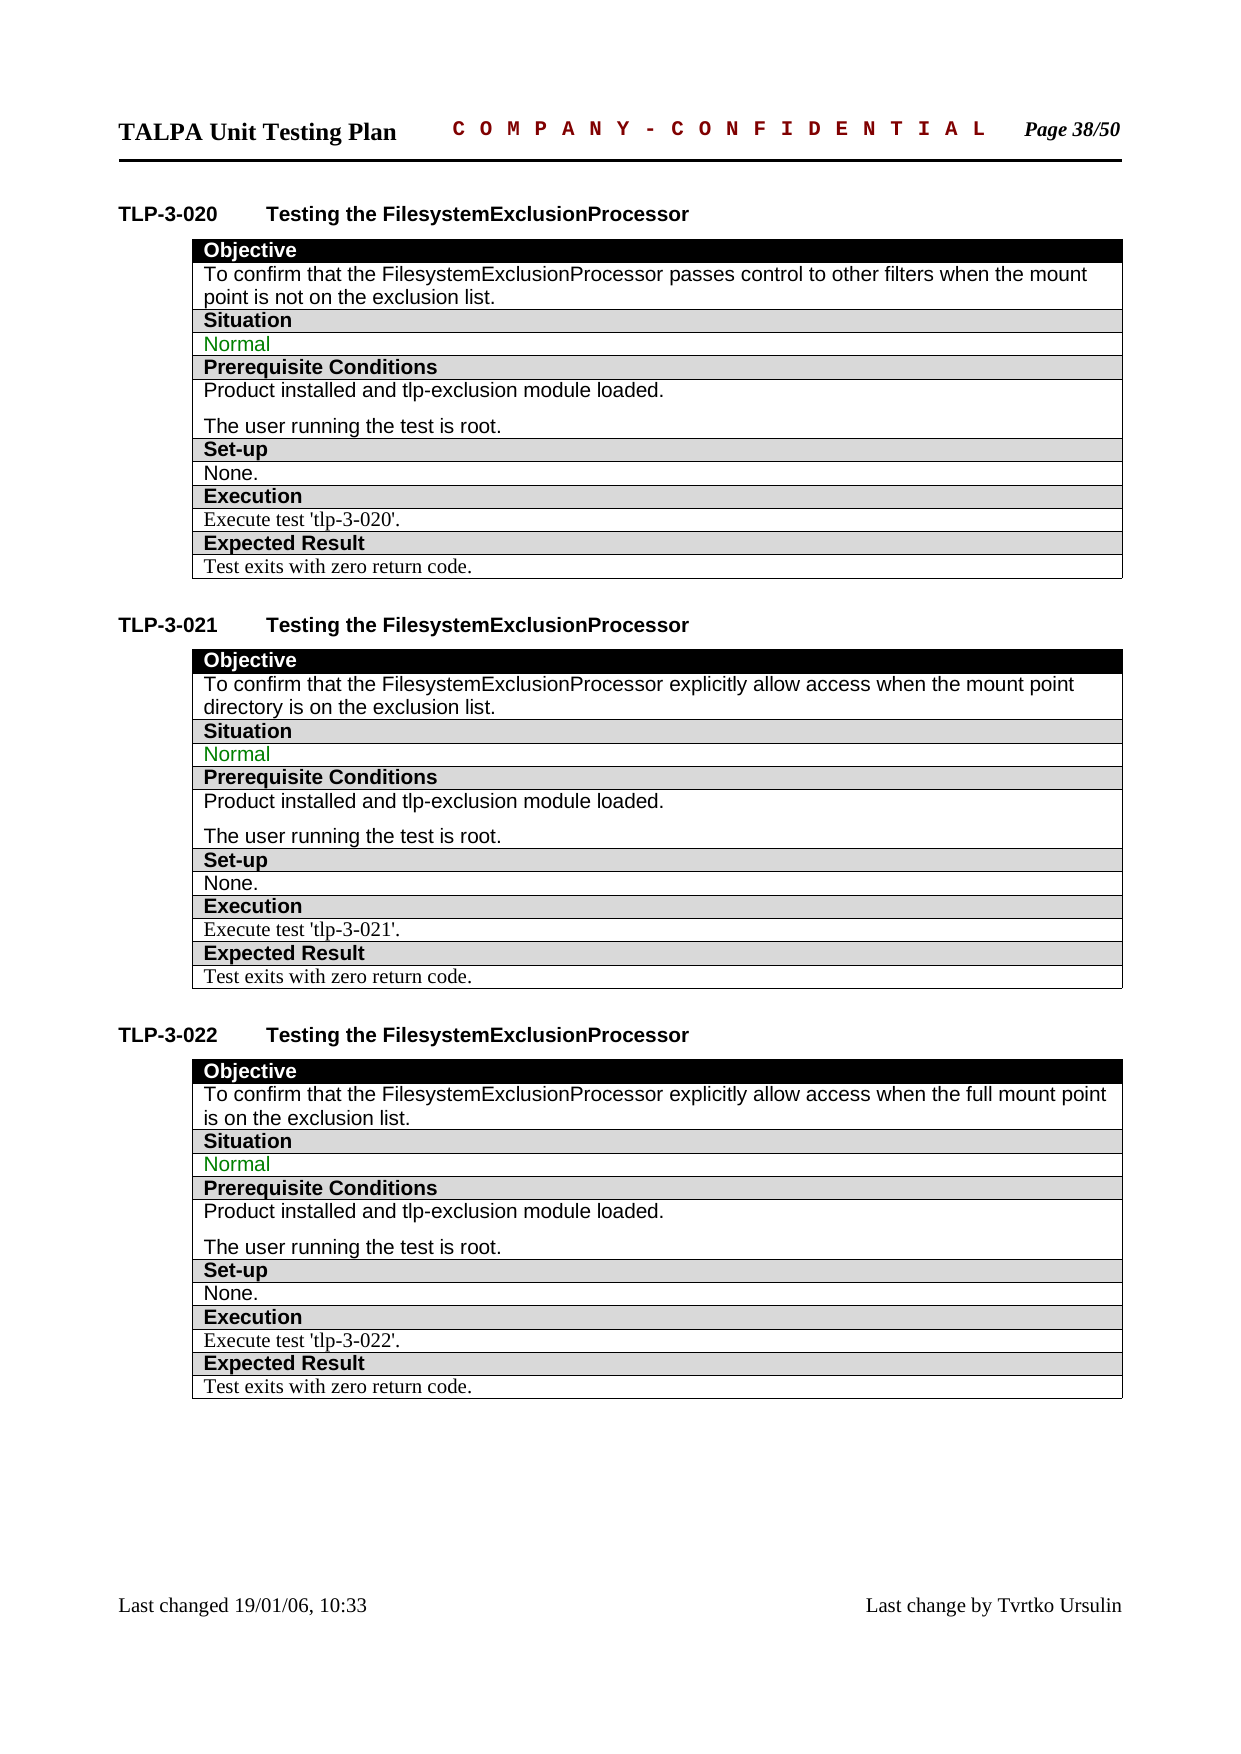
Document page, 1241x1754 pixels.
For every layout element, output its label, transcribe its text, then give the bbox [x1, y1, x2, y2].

table_cell Product installed and tlp-exclusion module loaded. The user running the test is root. [193, 380, 1122, 438]
table_header Objective [193, 650, 1122, 673]
table_cell Normal [193, 333, 1122, 355]
table_cell None. [193, 1283, 1122, 1305]
table_cell Prerequisite Conditions [193, 767, 1122, 789]
table_cell Expected Result [193, 1353, 1122, 1375]
table_cell Product installed and tlp-exclusion module loaded. The user running the test is root. [193, 1200, 1122, 1259]
table_cell Execution [193, 1306, 1122, 1329]
table_cell Execute test 'tlp-3-021'. [193, 919, 1122, 941]
table_cell To confirm that the FilesystemExclusionProcessor explicitly allow access when the full mount point is on the exclusion list. [193, 1084, 1122, 1129]
table_cell Prerequisite Conditions [193, 1177, 1122, 1199]
table_cell Expected Result [193, 532, 1122, 554]
table_cell Situation [193, 1130, 1122, 1153]
table_cell Expected Result [193, 942, 1122, 965]
table_cell Execute test 'tlp-3-020'. [193, 509, 1122, 531]
table_cell Execution [193, 486, 1122, 508]
table_cell Normal [193, 744, 1122, 766]
table_cell Prerequisite Conditions [193, 356, 1122, 379]
table_cell Set-up [193, 1260, 1122, 1282]
table_cell To confirm that the FilesystemExclusionProcessor passes control to other filters when the mount point is not on the exclusion list. [193, 263, 1122, 309]
table_cell Test exits with zero return code. [193, 1376, 1122, 1398]
text TLP-3-020 Testing the FilesystemExclusionProcessor [118, 203, 1122, 226]
table_cell Test exits with zero return code. [193, 966, 1122, 988]
table_cell Normal [193, 1154, 1122, 1176]
table_cell Test exits with zero return code. [193, 555, 1122, 578]
text TLP-3-022 Testing the FilesystemExclusionProcessor [118, 1024, 1122, 1047]
table_cell None. [193, 462, 1122, 485]
table_cell Set-up [193, 849, 1122, 871]
table_cell Product installed and tlp-exclusion module loaded. The user running the test is root. [193, 790, 1122, 848]
table_cell Execute test 'tlp-3-022'. [193, 1330, 1122, 1352]
table_cell To confirm that the FilesystemExclusionProcessor explicitly allow access when the mount point directory is on the exclusion list. [193, 674, 1122, 719]
table_cell Execution [193, 896, 1122, 918]
table_cell Situation [193, 310, 1122, 332]
table_header Objective [193, 1060, 1122, 1083]
text TLP-3-021 Testing the FilesystemExclusionProcessor [118, 613, 1122, 637]
table_cell Set-up [193, 439, 1122, 461]
table_cell None. [193, 872, 1122, 895]
table_cell Situation [193, 720, 1122, 743]
table_header Objective [193, 240, 1122, 262]
